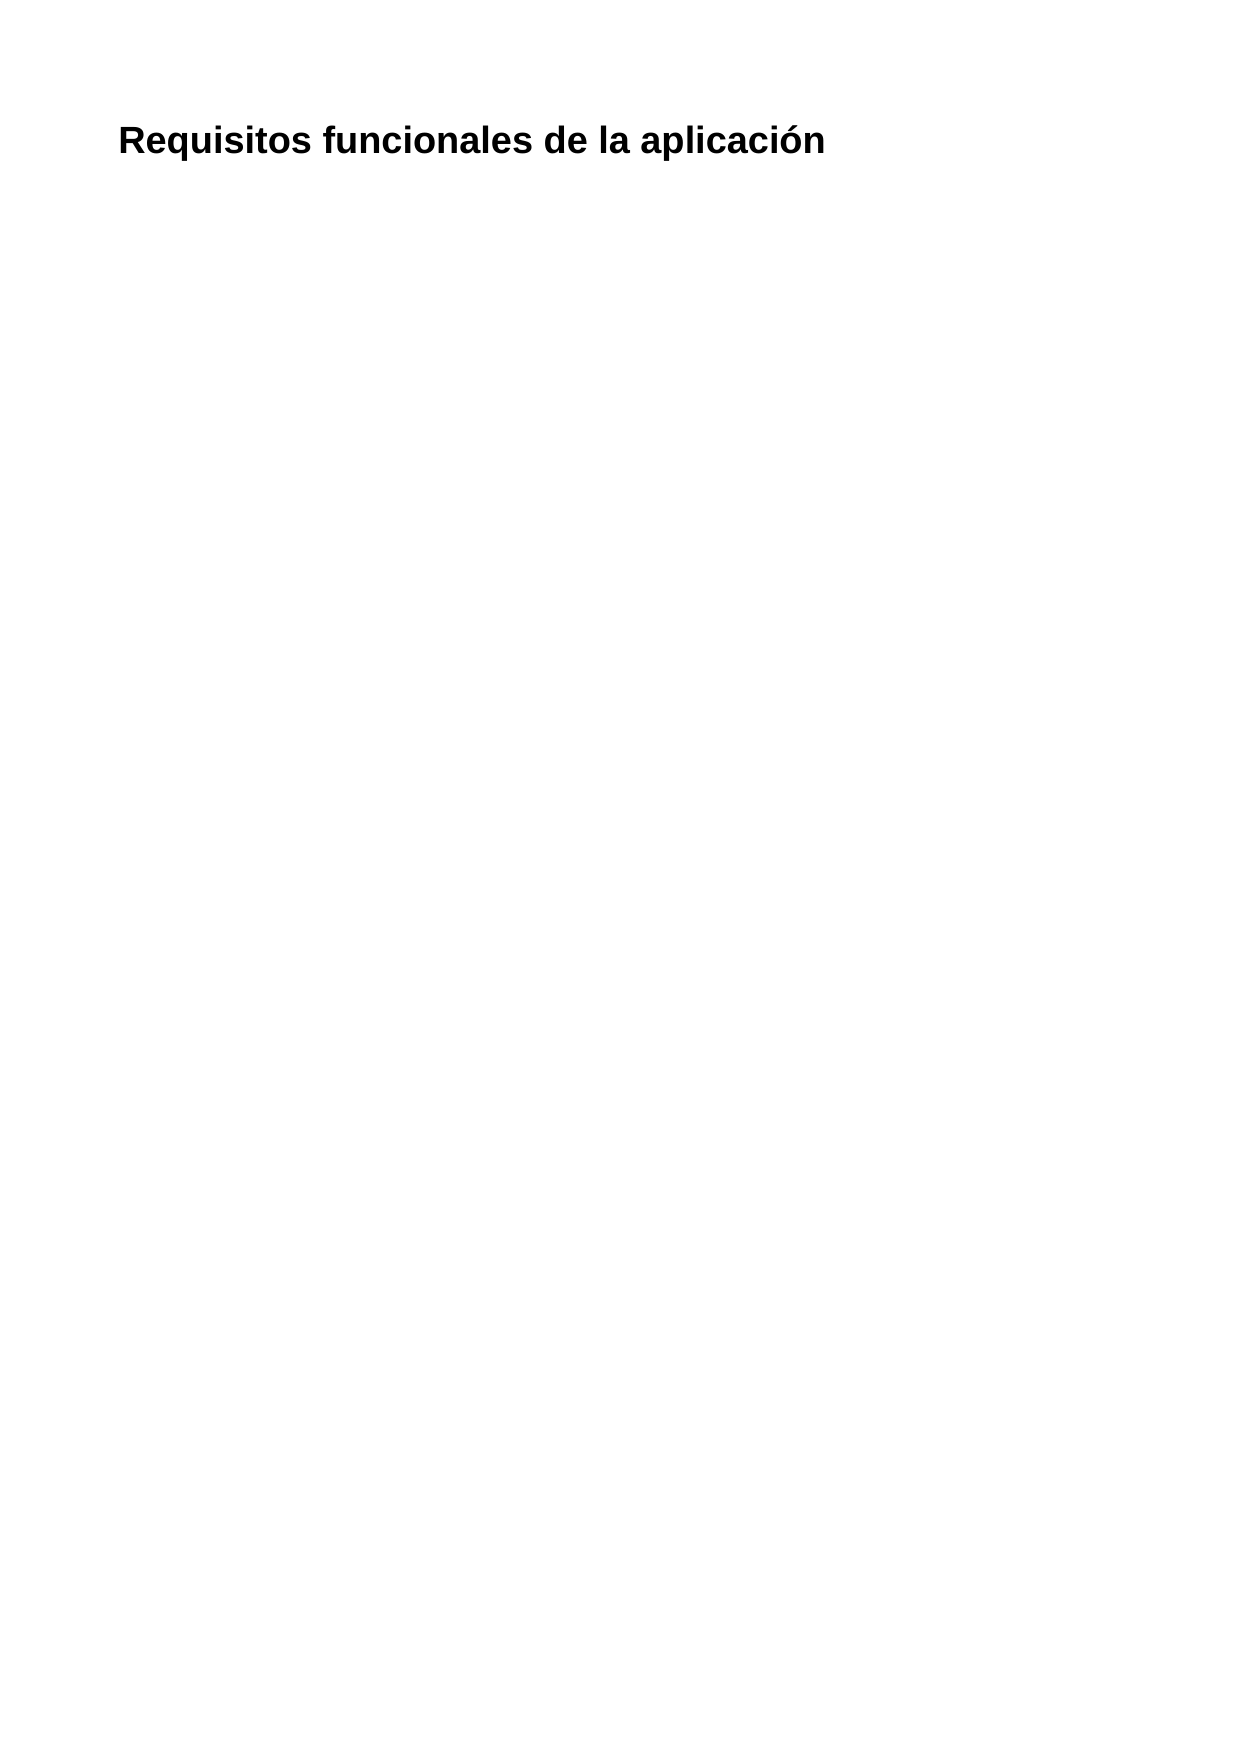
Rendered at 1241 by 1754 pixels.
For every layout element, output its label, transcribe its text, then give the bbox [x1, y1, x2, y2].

subtitle Requisitos funcionales de la aplicación [118, 118, 1122, 162]
